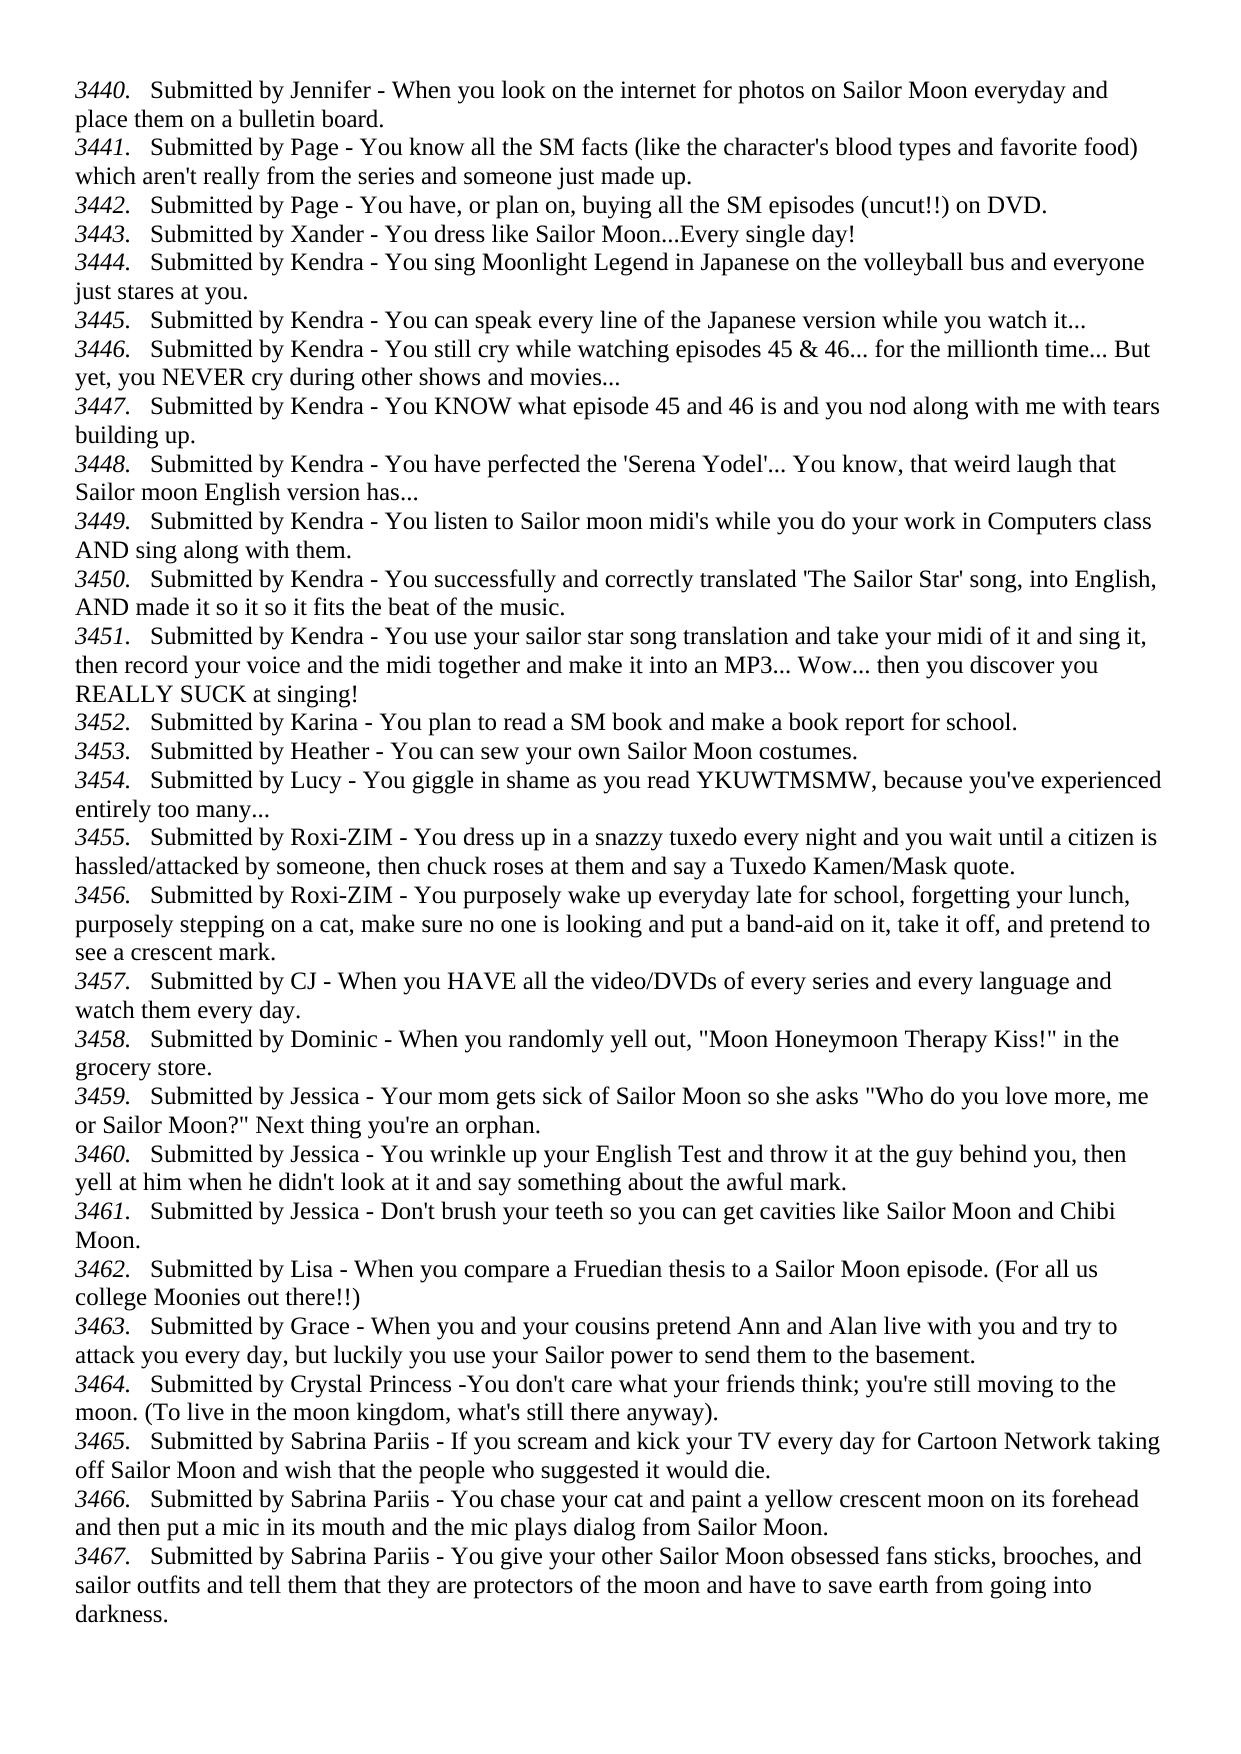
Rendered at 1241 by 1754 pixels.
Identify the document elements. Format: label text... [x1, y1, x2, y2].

list Submitted by Heather - You can sew your own Sailor Moon costumes. [75, 736, 1165, 765]
list Submitted by Sabrina Pariis - If you scream and kick your TV every day for Cartoon Network taking off Sailor Moon and wish that the people who suggested it would die. [75, 1426, 1165, 1484]
list Submitted by Jessica - Your mom gets sick of Sailor Moon so she asks "Who do you love more, me or Sailor Moon?" Next thing you're an orphan. [75, 1081, 1165, 1139]
list Submitted by Kendra - You successfully and correctly translated 'The Sailor Star' song, into English, AND made it so it so it fits the beat of the music. [75, 564, 1165, 621]
list Submitted by Kendra - You sing Moonlight Legend in Japanese on the volleyball bus and everyone just stares at you. [75, 247, 1165, 305]
list Submitted by Roxi-ZIM - You purposely wake up everyday late for school, forgetting your lunch, purposely stepping on a cat, make sure no one is looking and put a band-aid on it, take it off, and pretend to see a crescent mark. [75, 880, 1165, 966]
list Submitted by Karina - You plan to read a SM book and make a book report for school. [75, 707, 1165, 736]
list Submitted by Crystal Princess -You don't care what your friends think; you're still moving to the moon. (To live in the moon kingdom, what's still there anyway). [75, 1369, 1165, 1426]
list Submitted by Jennifer - When you look on the internet for photos on Sailor Moon everyday and place them on a bulletin board. [75, 75, 1165, 132]
list Submitted by Lucy - You giggle in shame as you read YKUWTMSMW, because you've experienced entirely too many... [75, 765, 1165, 822]
list Submitted by Kendra - You still cry while watching episodes 45 & 46... for the millionth time... But yet, you NEVER cry during other shows and movies... [75, 334, 1165, 391]
list Submitted by CJ - When you HAVE all the video/DVDs of every series and every language and watch them every day. [75, 966, 1165, 1024]
list Submitted by Kendra - You can speak every line of the Japanese version while you watch it... [75, 305, 1165, 334]
list Submitted by Kendra - You listen to Sailor moon midi's while you do your work in Computers class AND sing along with them. [75, 506, 1165, 564]
list Submitted by Lisa - When you compare a Fruedian thesis to a Sailor Moon episode. (For all us college Moonies out there!!) [75, 1254, 1165, 1311]
list Submitted by Roxi-ZIM - You dress up in a snazzy tuxedo every night and you wait until a citizen is hassled/attacked by someone, then chuck roses at them and say a Tuxedo Kamen/Mask quote. [75, 822, 1165, 880]
list Submitted by Sabrina Pariis - You chase your cat and paint a yellow crescent moon on its forehead and then put a mic in its mouth and the mic plays dialog from Sailor Moon. [75, 1484, 1165, 1541]
list Submitted by Jessica - You wrinkle up your English Test and throw it at the guy behind you, then yell at him when he didn't look at it and say something about the awful mark. [75, 1139, 1165, 1196]
list Submitted by Page - You have, or plan on, buying all the SM episodes (uncut!!) on DVD. [75, 190, 1165, 219]
list Submitted by Jessica - Don't brush your teeth so you can get cavities like Sailor Moon and Chibi Moon. [75, 1196, 1165, 1254]
list Submitted by Dominic - When you randomly yell out, "Moon Honeymoon Therapy Kiss!" in the grocery store. [75, 1024, 1165, 1081]
list Submitted by Xander - You dress like Sailor Moon...Every single day! [75, 219, 1165, 247]
list Submitted by Kendra - You KNOW what episode 45 and 46 is and you nod along with me with tears building up. [75, 391, 1165, 449]
list Submitted by Kendra - You use your sailor star song translation and take your midi of it and sing it, then record your voice and the midi together and make it into an MP3... Wow... then you discover you REALLY SUCK at singing! [75, 621, 1165, 707]
list Submitted by Sabrina Pariis - You give your other Sailor Moon obsessed fans sticks, brooches, and sailor outfits and tell them that they are protectors of the moon and have to save earth from going into darkness. [75, 1541, 1165, 1627]
list Submitted by Grace - When you and your cousins pretend Ann and Alan live with you and try to attack you every day, but luckily you use your Sailor power to send them to the basement. [75, 1311, 1165, 1369]
list Submitted by Kendra - You have perfected the 'Serena Yodel'... You know, that weird laugh that Sailor moon English version has... [75, 449, 1165, 506]
list Submitted by Page - You know all the SM facts (like the character's blood types and favorite food) which aren't really from the series and someone just made up. [75, 132, 1165, 190]
